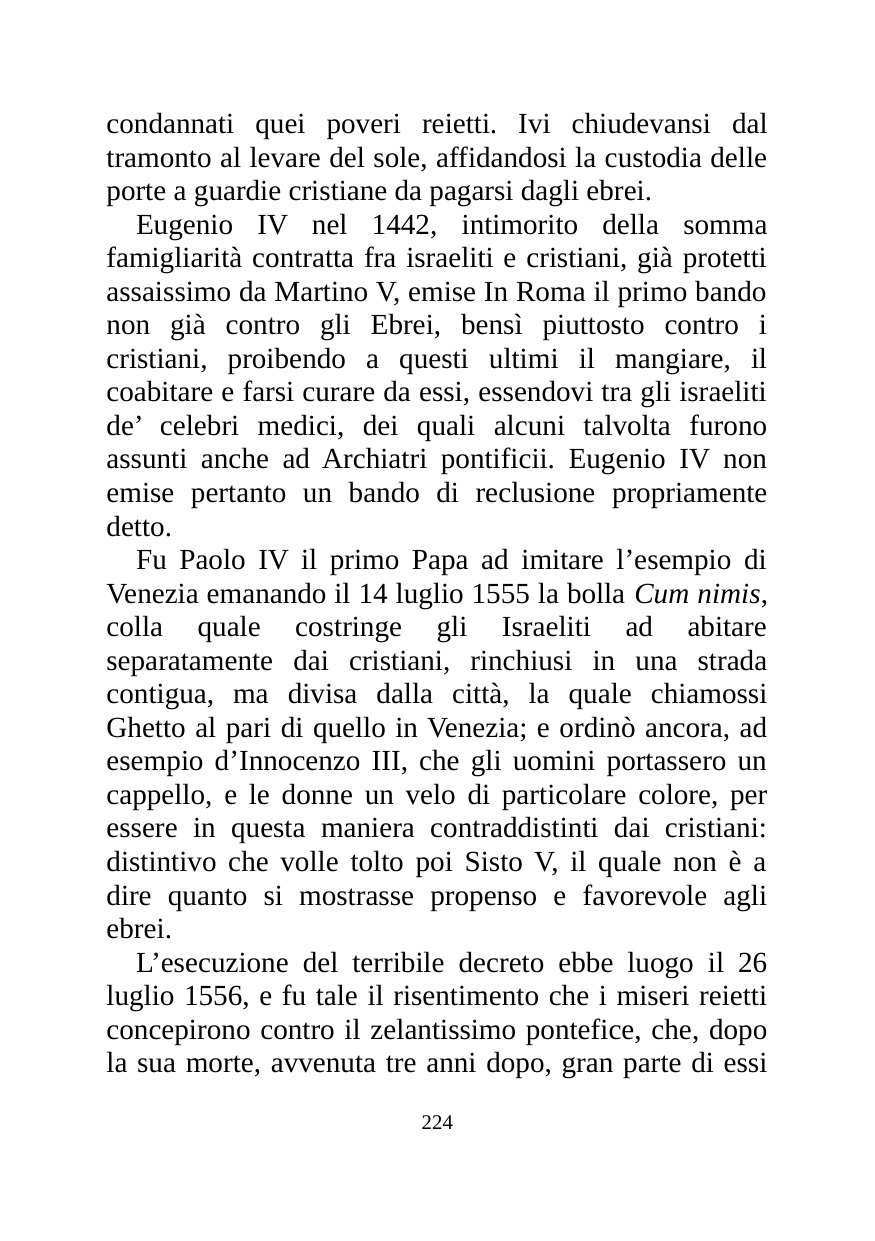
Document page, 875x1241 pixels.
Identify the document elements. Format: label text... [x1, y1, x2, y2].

text Fu Paolo IV il primo Papa ad imitare l’esempio di Venezia emanando il 14 luglio 1555 la bolla Cum nimis, colla quale costringe gli Israeliti ad abitare separatamente dai cristiani, rinchiusi in una strada contigua, ma divisa dalla città, la quale chiamossi Ghetto al pari di quello in Venezia; e ordinò ancora, ad esempio d’Innocenzo III, che gli uomini portassero un cappello, e le donne un velo di particolare colore, per essere in questa maniera contraddistinti dai cristiani: distintivo che volle tolto poi Sisto V, il quale non è a dire quanto si mostrasse propenso e favorevole agli ebrei. [106, 542, 768, 945]
text condannati quei poveri reietti. Ivi chiudevansi dal tramonto al levare del sole, affidandosi la custodia delle porte a guardie cristiane da pagarsi dagli ebrei. [106, 106, 768, 207]
text L’esecuzione del terribile decreto ebbe luogo il 26 luglio 1556, e fu tale il risentimento che i miseri reietti concepirono contro il zelantissimo pontefice, che, dopo la sua morte, avvenuta tre anni dopo, gran parte di essi [106, 945, 768, 1079]
text Eugenio IV nel 1442, intimorito della somma famigliarità contratta fra israeliti e cristiani, già protetti assaissimo da Martino V, emise In Roma il primo bando non già contro gli Ebrei, bensì piuttosto contro i cristiani, proibendo a questi ultimi il mangiare, il coabitare e farsi curare da essi, essendovi tra gli israeliti de’ celebri medici, dei quali alcuni talvolta furono assunti anche ad Archiatri pontificii. Eugenio IV non emise pertanto un bando di reclusione propriamente detto. [106, 207, 768, 542]
